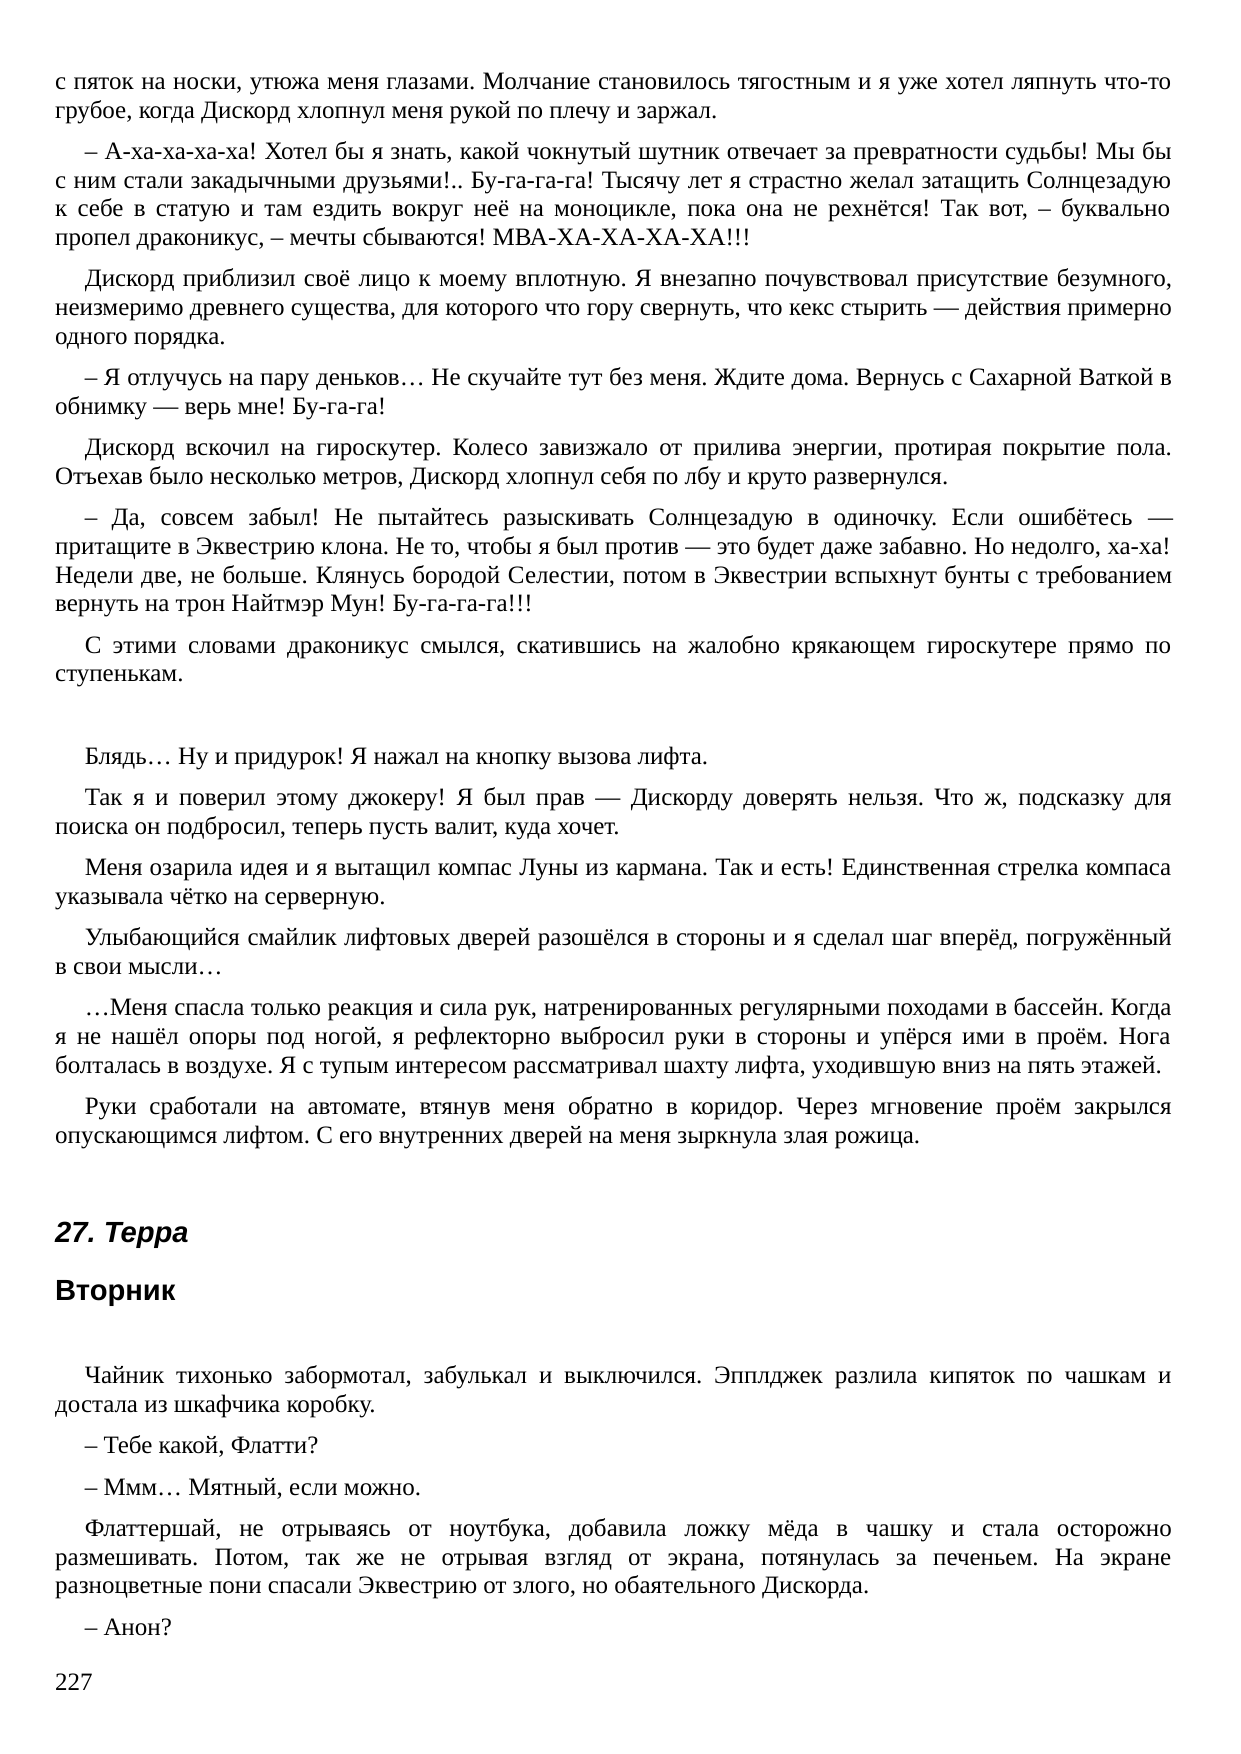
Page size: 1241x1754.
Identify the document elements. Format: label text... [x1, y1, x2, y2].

text – Ммм… Мятный, если можно. [55, 1472, 1173, 1501]
text – Да, совсем забыл! Не пытайтесь разыскивать Солнцезадую в одиночку. Если ошибётесь — притащите в Эквестрию клона. Не то, чтобы я был против — это будет даже забавно. Но недолго, ха-ха! Недели две, не больше. Клянусь бородой Селестии, потом в Эквестрии вспыхнут бунты с требованием вернуть на трон Найтмэр Мун! Бу-га-га-га!!! [55, 502, 1173, 617]
subtitle 27. Терра [55, 1215, 1173, 1248]
text – Я отлучусь на пару деньков… Не скучайте тут без меня. Ждите дома. Вернусь с Сахарной Ваткой в обнимку — верь мне! Бу-га-га! [55, 362, 1173, 420]
text Флаттершай, не отрываясь от ноутбука, добавила ложку мёда в чашку и стала осторожно размешивать. Потом, так же не отрывая взгляд от экрана, потянулась за печеньем. На экране разноцветные пони спасали Эквестрию от злого, но обаятельного Дискорда. [55, 1513, 1173, 1599]
text – Тебе какой, Флатти? [55, 1431, 1173, 1459]
text с пяток на носки, утюжа меня глазами. Молчание становилось тягостным и я уже хотел ляпнуть что-то грубое, когда Дискорд хлопнул меня рукой по плечу и заржал. [55, 66, 1173, 123]
subtitle Вторник [55, 1273, 1173, 1307]
text Чайник тихонько забормотал, забулькал и выключился. Эпплджек разлила кипяток по чашкам и достала из шкафчика коробку. [55, 1361, 1173, 1418]
text Дискорд приблизил своё лицо к моему вплотную. Я внезапно почувствовал присутствие безумного, неизмеримо древнего существа, для которого что гору свернуть, что кекс стырить — действия примерно одного порядка. [55, 263, 1173, 350]
text С этими словами драконикус смылся, скатившись на жалобно крякающем гироскутере прямо по ступенькам. [55, 630, 1173, 687]
text …Меня спасла только реакция и сила рук, натренированных регулярными походами в бассейн. Когда я не нашёл опоры под ногой, я рефлекторно выбросил руки в стороны и упёрся ими в проём. Нога болталась в воздухе. Я с тупым интересом рассматривал шахту лифта, уходившую вниз на пять этажей. [55, 992, 1173, 1078]
text Руки сработали на автомате, втянув меня обратно в коридор. Через мгновение проём закрылся опускающимся лифтом. С его внутренних дверей на меня зыркнула злая рожица. [55, 1091, 1173, 1148]
text Так я и поверил этому джокеру! Я был прав — Дискорду доверять нельзя. Что ж, подсказку для поиска он подбросил, теперь пусть валит, куда хочет. [55, 782, 1173, 840]
text – А-ха-ха-ха-ха! Хотел бы я знать, какой чокнутый шутник отвечает за превратности судьбы! Мы бы с ним стали закадычными друзьями!.. Бу-га-га-га! Тысячу лет я страстно желал затащить Солнцезадую к себе в статую и там ездить вокруг неё на моноцикле, пока она не рехнётся! Так вот, – буквально пропел драконикус, – мечты сбываются! МВА-ХА-ХА-ХА-ХА!!! [55, 136, 1173, 251]
text Меня озарила идея и я вытащил компас Луны из кармана. Так и есть! Единственная стрелка компаса указывала чётко на серверную. [55, 852, 1173, 910]
text Улыбающийся смайлик лифтовых дверей разошёлся в стороны и я сделал шаг вперёд, погружённый в свои мысли… [55, 922, 1173, 980]
text Дискорд вскочил на гироскутер. Колесо завизжало от прилива энергии, протирая покрытие пола. Отъехав было несколько метров, Дискорд хлопнул себя по лбу и круто развернулся. [55, 432, 1173, 490]
text Блядь… Ну и придурок! Я нажал на кнопку вызова лифта. [55, 741, 1173, 770]
text – Анон? [55, 1612, 1173, 1641]
